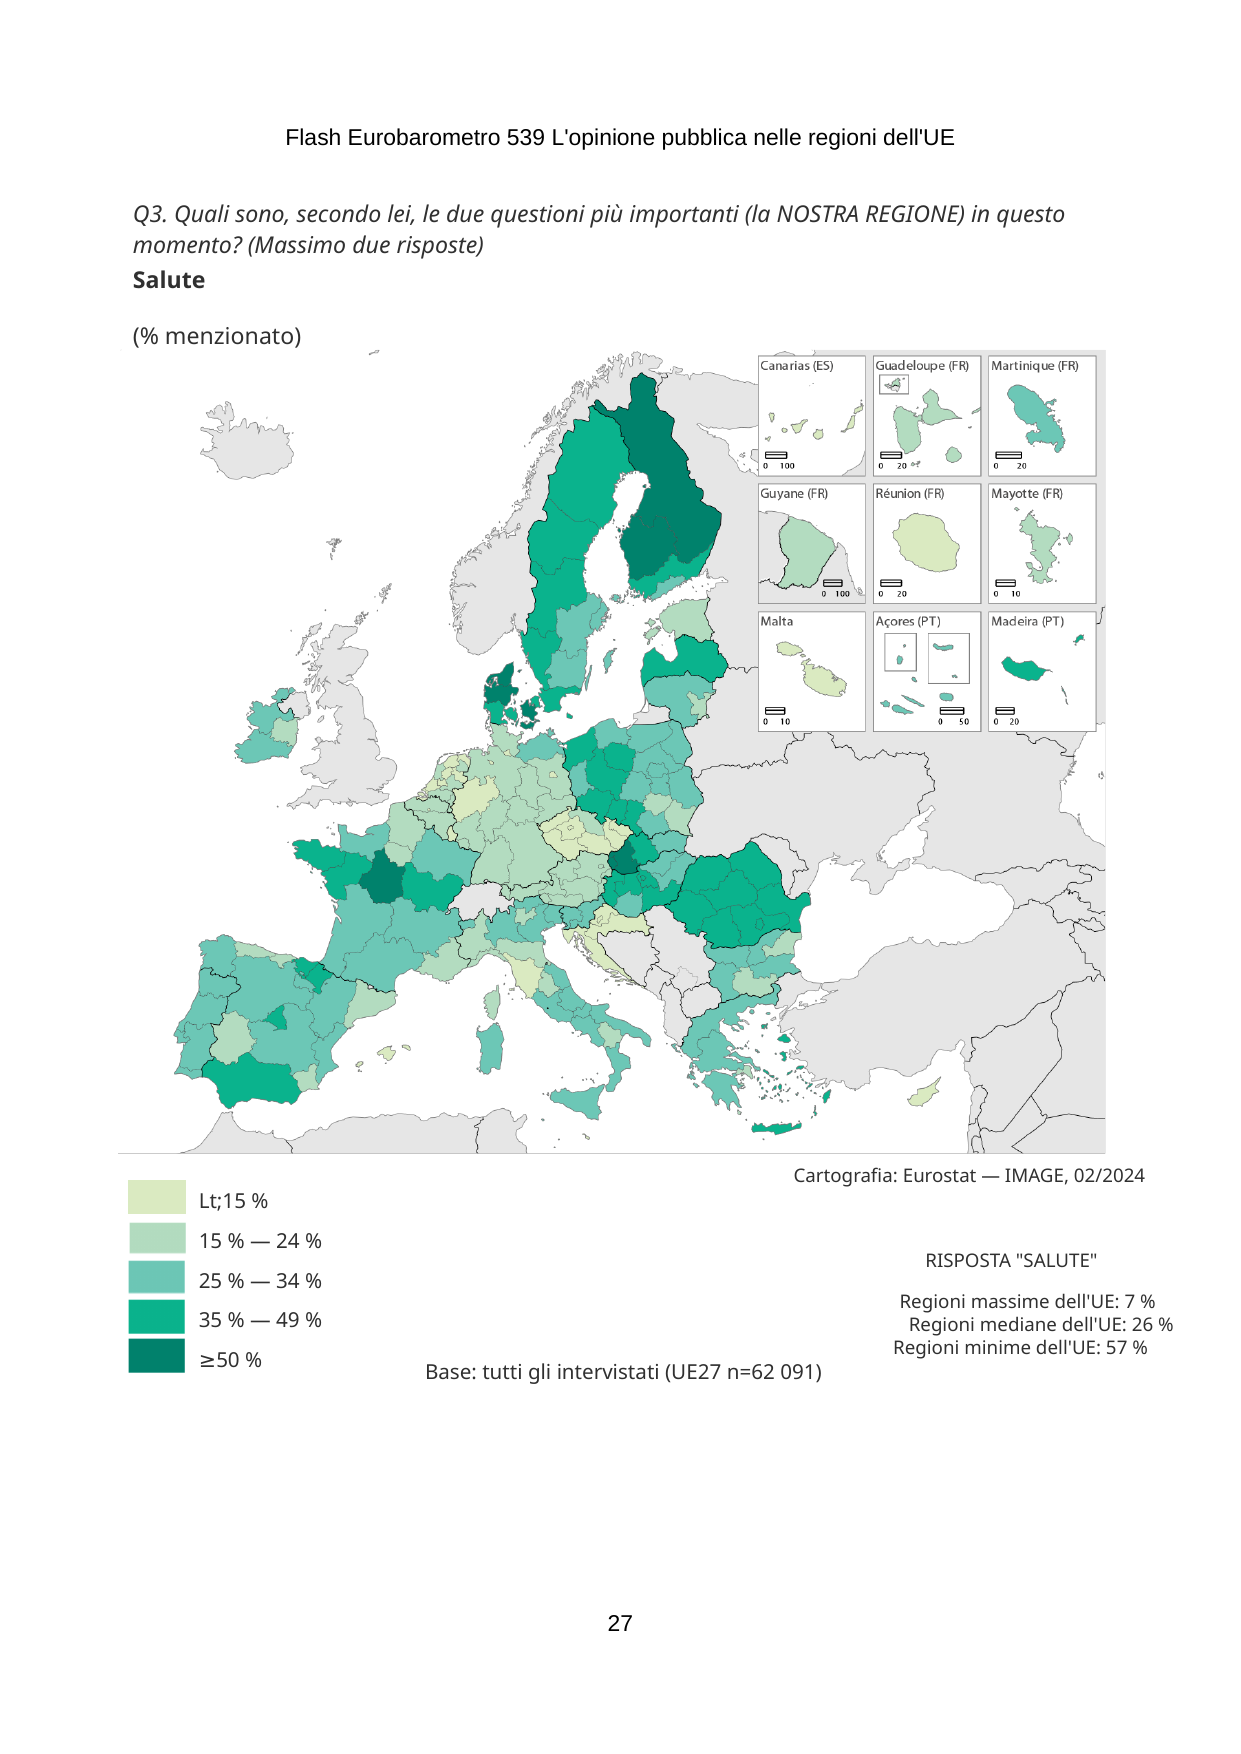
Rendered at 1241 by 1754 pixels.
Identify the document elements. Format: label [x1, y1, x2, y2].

picture [130, 1223, 185, 1254]
picture [129, 1300, 184, 1333]
picture [129, 1261, 184, 1294]
picture [118, 343, 1111, 1155]
picture [128, 1180, 186, 1214]
picture [129, 1339, 184, 1372]
